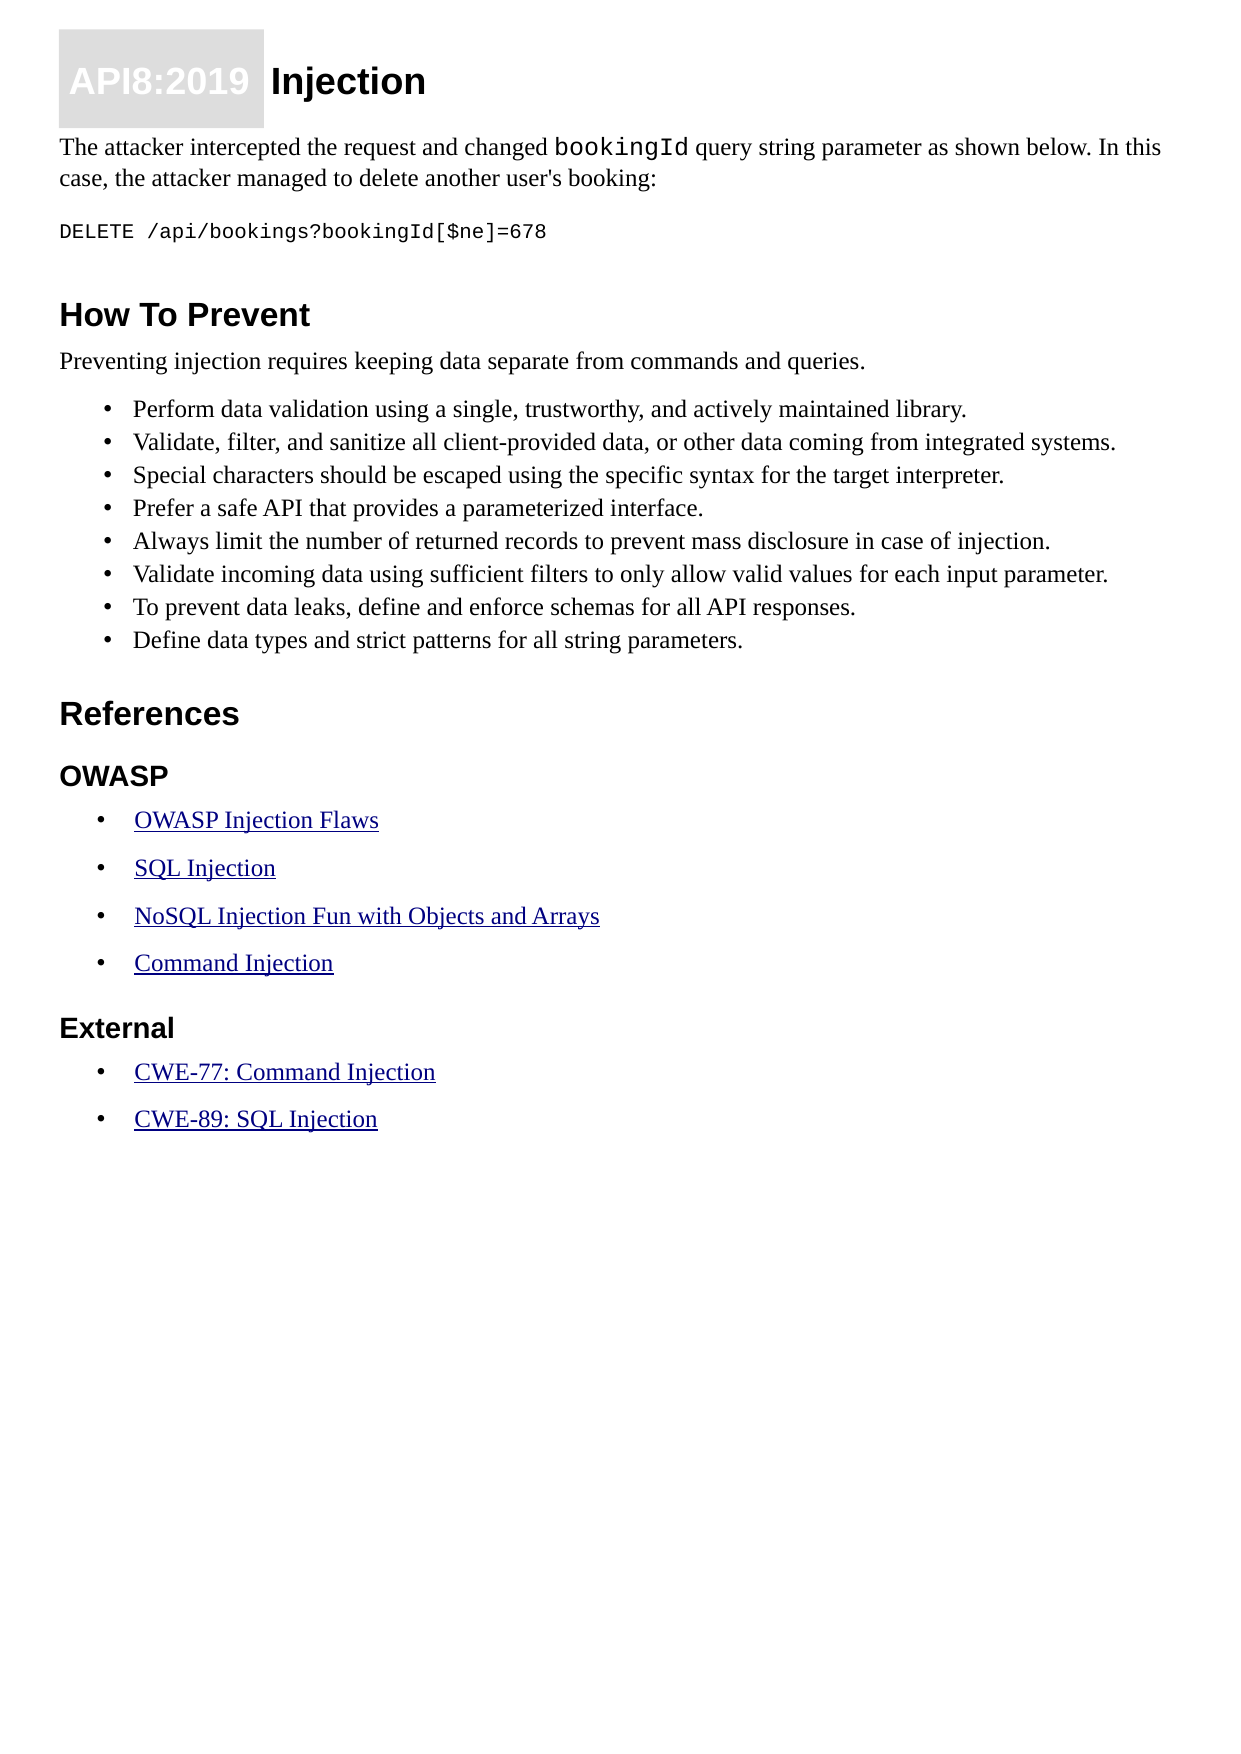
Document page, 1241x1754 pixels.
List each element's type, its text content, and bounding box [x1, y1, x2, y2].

text The attacker intercepted the request and changed bookingId query string parameter as shown below. In this case, the attacker managed to delete another user's booking: [59, 132, 1181, 192]
text DELETE /api/bookings?bookingId[$ne]=678 [59, 221, 1181, 245]
list Special characters should be escaped using the specific syntax for the target interpreter. [103, 460, 1181, 489]
list NoSQL Injection Fun with Objects and Arrays [97, 901, 1181, 929]
list To prevent data leaks, define and enforce schemas for all API responses. [103, 592, 1181, 621]
list Prefer a safe API that provides a parameterized interface. [103, 493, 1181, 522]
subtitle External [59, 1011, 1181, 1044]
text Preventing injection requires keeping data separate from commands and queries. [59, 346, 1181, 375]
list SQL Injection [97, 853, 1181, 882]
list Validate, filter, and sanitize all client-provided data, or other data coming from integrated systems. [103, 427, 1181, 456]
subtitle How To Prevent [59, 295, 1181, 334]
list Always limit the number of returned records to prevent mass disclosure in case of injection. [103, 526, 1181, 555]
list Perform data validation using a single, trustworthy, and actively maintained library. [103, 394, 1181, 423]
list CWE-89: SQL Injection [97, 1104, 1181, 1133]
list CWE-77: Command Injection [97, 1057, 1181, 1086]
list OWASP Injection Flaws [97, 806, 1181, 834]
subtitle References [59, 693, 1181, 732]
subtitle OWASP [59, 759, 1181, 793]
list Command Injection [97, 948, 1181, 977]
list Validate incoming data using sufficient filters to only allow valid values for each input parameter. [103, 559, 1181, 588]
list Define data types and strict patterns for all string parameters. [103, 625, 1181, 654]
